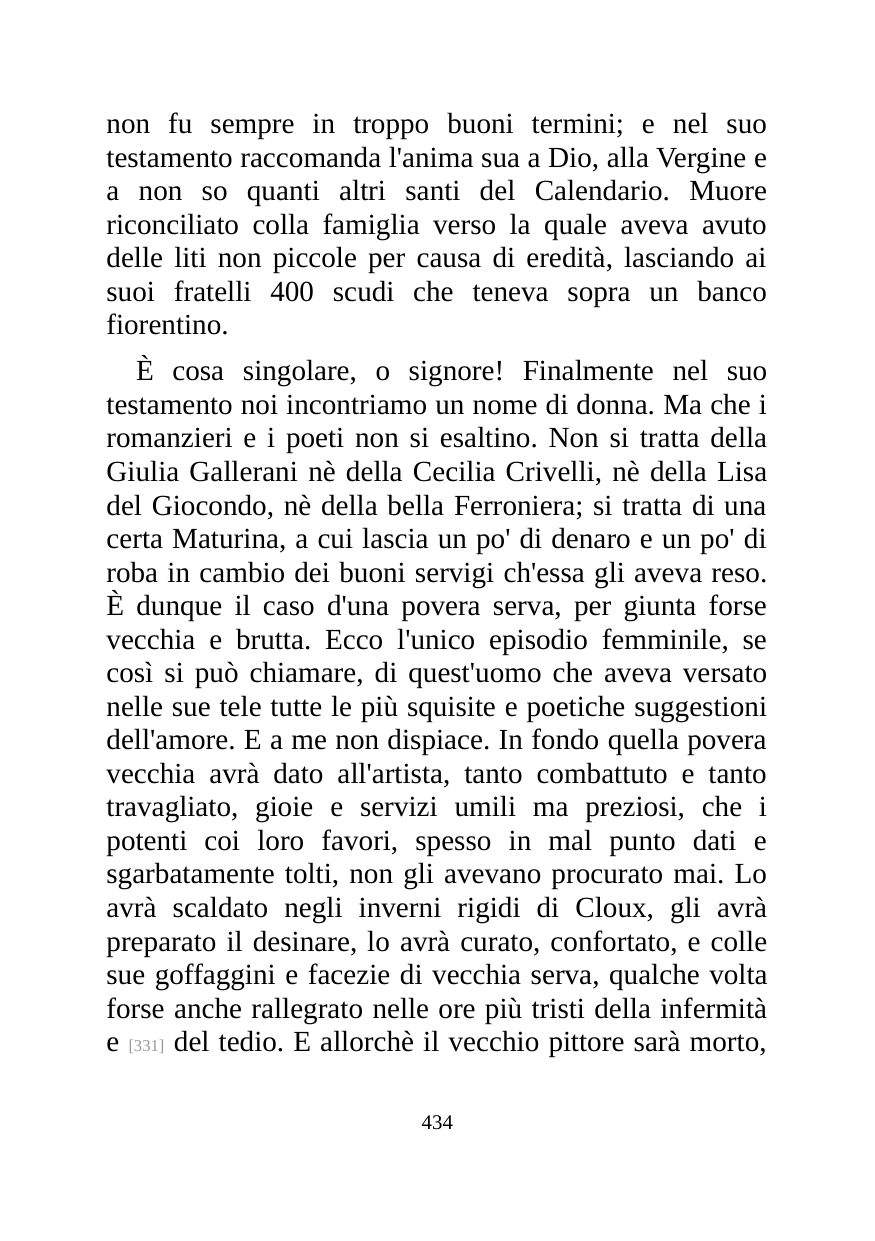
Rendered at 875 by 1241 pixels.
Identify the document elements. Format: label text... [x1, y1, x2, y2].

text non fu sempre in troppo buoni termini; e nel suo testamento raccomanda l'anima sua a Dio, alla Vergine e a non so quanti altri santi del Calendario. Muore riconciliato colla famiglia verso la quale aveva avuto delle liti non piccole per causa di eredità, lasciando ai suoi fratelli 400 scudi che teneva sopra un banco fiorentino. [106, 106, 768, 341]
text È cosa singolare, o signore! Finalmente nel suo testamento noi incontriamo un nome di donna. Ma che i romanzieri e i poeti non si esaltino. Non si tratta della Giulia Gallerani nè della Cecilia Crivelli, nè della Lisa del Giocondo, nè della bella Ferroniera; si tratta di una certa Maturina, a cui lascia un po' di denaro e un po' di roba in cambio dei buoni servigi ch'essa gli aveva reso. È dunque il caso d'una povera serva, per giunta forse vecchia e brutta. Ecco l'unico episodio femminile, se così si può chiamare, di quest'uomo che aveva versato nelle sue tele tutte le più squisite e poetiche suggestioni dell'amore. E a me non dispiace. In fondo quella povera vecchia avrà dato all'artista, tanto combattuto e tanto travagliato, gioie e servizi umili ma preziosi, che i potenti coi loro favori, spesso in mal punto dati e sgarbatamente tolti, non gli avevano procurato mai. Lo avrà scaldato negli inverni rigidi di Cloux, gli avrà preparato il desinare, lo avrà curato, confortato, e colle sue goffaggini e facezie di vecchia serva, qualche volta forse anche rallegrato nelle ore più tristi della infermità e [331] del tedio. E allorchè il vecchio pittore sarà morto, [106, 353, 768, 1058]
